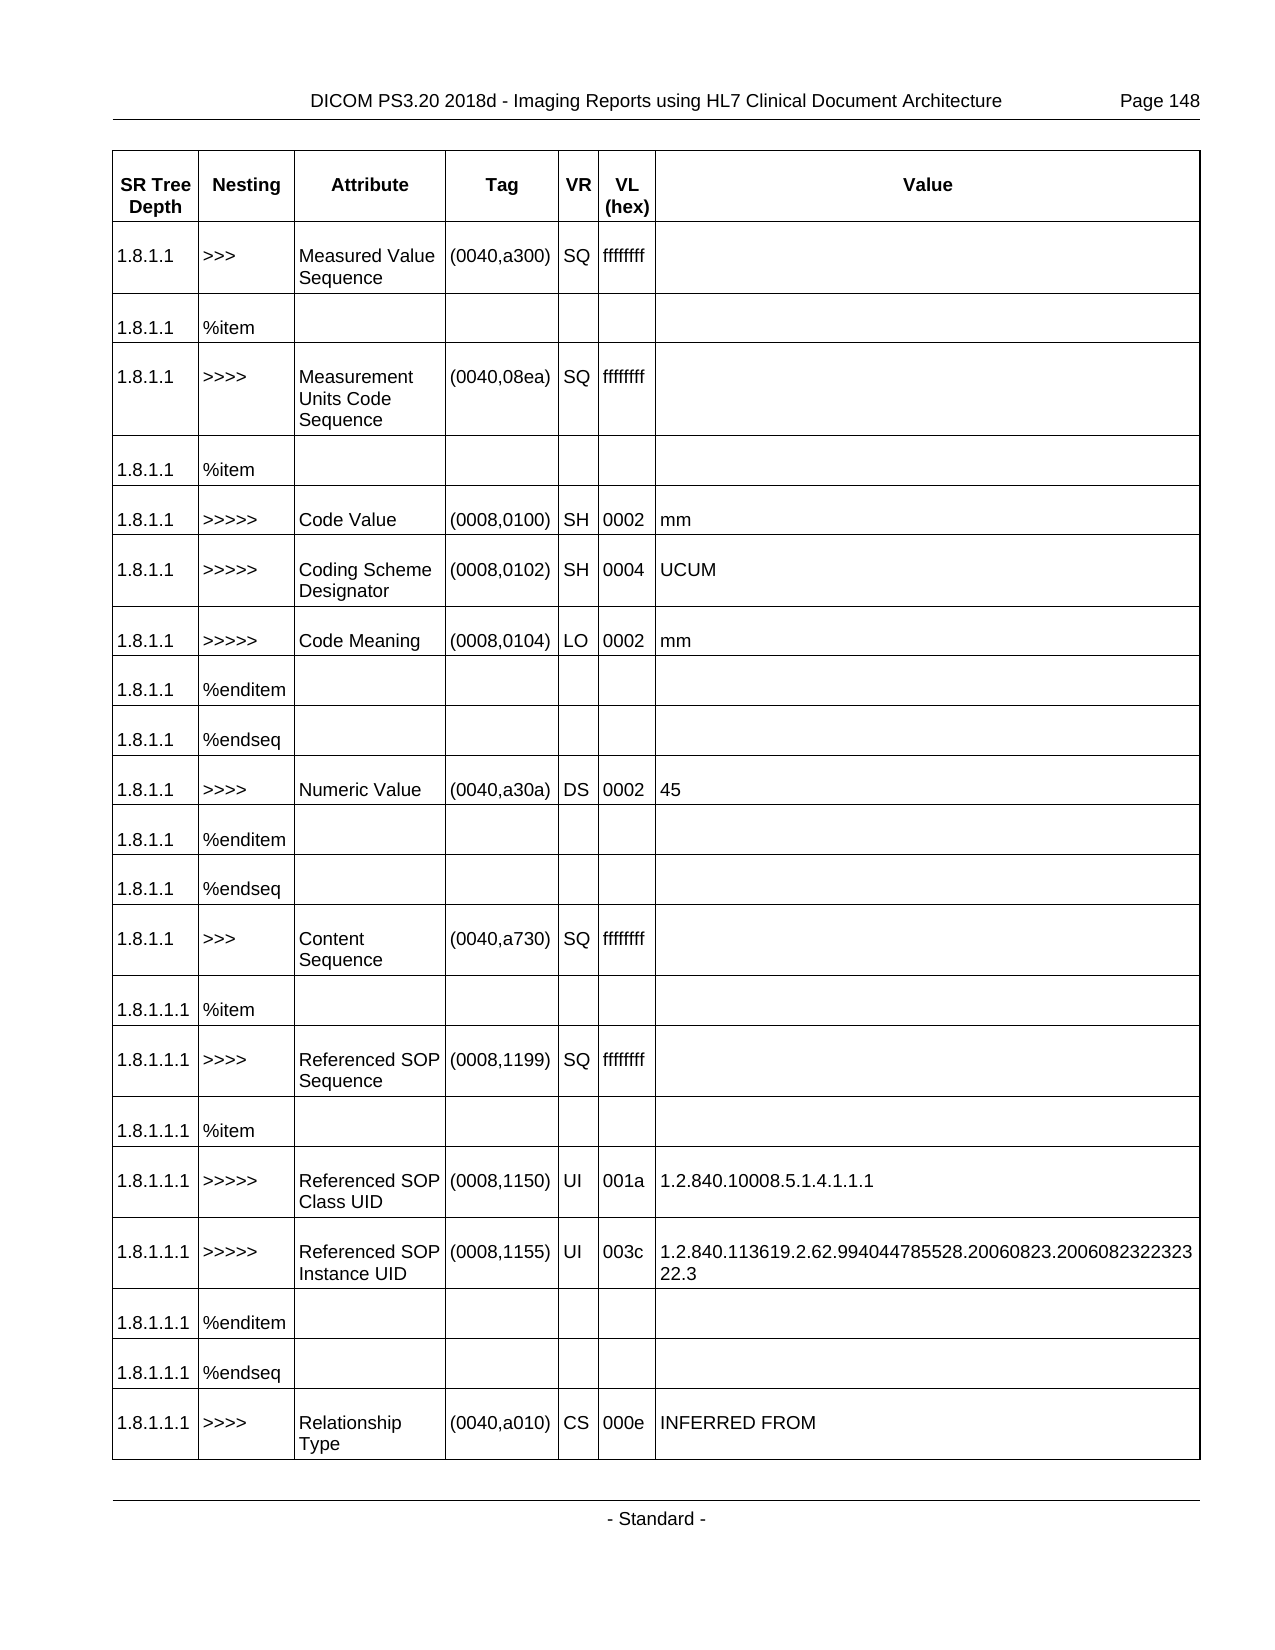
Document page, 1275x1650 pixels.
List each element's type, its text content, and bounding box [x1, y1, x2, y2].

table_cell 1.8.1.1.1 [113, 1339, 198, 1387]
table_cell >>>> [199, 1026, 294, 1096]
table_cell [656, 294, 1199, 342]
table_cell [599, 976, 655, 1025]
table_cell >>>> [199, 756, 294, 804]
table_cell [295, 855, 445, 904]
table_cell 0002 [599, 486, 655, 534]
table_header Value [656, 151, 1199, 221]
table_cell [656, 855, 1199, 904]
table_cell 1.8.1.1 [113, 756, 198, 804]
table_cell ffffffff [599, 905, 655, 975]
table_cell [295, 1097, 445, 1146]
table_cell 1.8.1.1 [113, 607, 198, 655]
table_cell 1.8.1.1 [113, 436, 198, 485]
table_cell [656, 436, 1199, 485]
table_cell 1.8.1.1 [113, 486, 198, 534]
table_cell mm [656, 607, 1199, 655]
table_cell [656, 1097, 1199, 1146]
table_cell [446, 1097, 558, 1146]
table_cell [295, 706, 445, 755]
table_cell 0002 [599, 756, 655, 804]
table_cell [446, 294, 558, 342]
table_cell 1.8.1.1 [113, 855, 198, 904]
table_cell 0002 [599, 607, 655, 655]
table_cell Code Value [295, 486, 445, 534]
table_cell [599, 656, 655, 705]
table_cell [599, 1289, 655, 1338]
table_cell (0008,1155) [446, 1218, 558, 1288]
table_cell (0040,a30a) [446, 756, 558, 804]
table_cell 1.8.1.1.1 [113, 1389, 198, 1459]
table_cell Content Sequence [295, 905, 445, 975]
table_cell [295, 656, 445, 705]
table_cell >>>>> [199, 607, 294, 655]
table_cell >>> [199, 222, 294, 292]
table_cell (0040,a300) [446, 222, 558, 292]
table_cell >>>>> [199, 1147, 294, 1217]
table_cell mm [656, 486, 1199, 534]
table_cell 1.8.1.1.1 [113, 1097, 198, 1146]
table_cell [559, 706, 598, 755]
table_cell [295, 805, 445, 854]
table_header Attribute [295, 151, 445, 221]
table_cell [446, 656, 558, 705]
table_cell %item [199, 1097, 294, 1146]
table_cell %endseq [199, 1339, 294, 1387]
table_cell [295, 976, 445, 1025]
table_cell (0008,0104) [446, 607, 558, 655]
table_cell ffffffff [599, 222, 655, 292]
table_header VR [559, 151, 598, 221]
table_cell 1.8.1.1.1 [113, 1218, 198, 1288]
table_cell [559, 1097, 598, 1146]
table_cell (0008,1150) [446, 1147, 558, 1217]
table_cell [559, 855, 598, 904]
table_cell SQ [559, 905, 598, 975]
table_cell (0008,0102) [446, 535, 558, 606]
table_cell 000e [599, 1389, 655, 1459]
table_cell [599, 436, 655, 485]
table_cell [656, 656, 1199, 705]
table_cell [599, 1097, 655, 1146]
table_cell (0040,a010) [446, 1389, 558, 1459]
table_cell >>>>> [199, 1218, 294, 1288]
table_cell ffffffff [599, 343, 655, 435]
table_cell Code Meaning [295, 607, 445, 655]
table_cell [559, 805, 598, 854]
table_cell 1.8.1.1 [113, 656, 198, 705]
table_cell %item [199, 976, 294, 1025]
table_cell [656, 1026, 1199, 1096]
table_cell [656, 976, 1199, 1025]
table_cell ffffffff [599, 1026, 655, 1096]
table_cell [656, 1289, 1199, 1338]
table_cell [446, 855, 558, 904]
table_cell 1.2.840.113619.2.62.994044785528.20060823.200608232232322.3 [656, 1218, 1199, 1288]
table_cell >>>>> [199, 535, 294, 606]
table_cell SH [559, 535, 598, 606]
table_cell Referenced SOP Sequence [295, 1026, 445, 1096]
table_header Nesting [199, 151, 294, 221]
table_cell %item [199, 436, 294, 485]
table_cell INFERRED FROM [656, 1389, 1199, 1459]
table_cell SH [559, 486, 598, 534]
table_cell UI [559, 1218, 598, 1288]
table_cell 1.8.1.1.1 [113, 976, 198, 1025]
table_cell [446, 1289, 558, 1338]
table_cell 003c [599, 1218, 655, 1288]
table_cell %enditem [199, 805, 294, 854]
table_cell [599, 294, 655, 342]
table_cell 1.8.1.1 [113, 905, 198, 975]
table_cell [656, 222, 1199, 292]
table_cell %endseq [199, 855, 294, 904]
table_cell >>>>> [199, 486, 294, 534]
table_cell [599, 855, 655, 904]
table_cell 1.8.1.1 [113, 706, 198, 755]
table_cell (0008,0100) [446, 486, 558, 534]
table_cell 1.8.1.1 [113, 535, 198, 606]
table_cell [559, 1289, 598, 1338]
table_cell Referenced SOP Instance UID [295, 1218, 445, 1288]
table_cell %endseq [199, 706, 294, 755]
table_cell [599, 805, 655, 854]
table_cell %enditem [199, 656, 294, 705]
table_cell [599, 706, 655, 755]
table_cell [295, 436, 445, 485]
table_cell [656, 1339, 1199, 1387]
table_cell [559, 976, 598, 1025]
table_cell UI [559, 1147, 598, 1217]
table_cell [559, 656, 598, 705]
table_cell 45 [656, 756, 1199, 804]
table_header SR Tree Depth [113, 151, 198, 221]
table_cell [656, 706, 1199, 755]
table_cell Referenced SOP Class UID [295, 1147, 445, 1217]
table_cell 001a [599, 1147, 655, 1217]
table_cell Measurement Units Code Sequence [295, 343, 445, 435]
table_cell 1.8.1.1.1 [113, 1026, 198, 1096]
table_cell LO [559, 607, 598, 655]
table_cell [446, 805, 558, 854]
table_cell CS [559, 1389, 598, 1459]
table_cell >>>> [199, 1389, 294, 1459]
table_cell [446, 976, 558, 1025]
table_cell %enditem [199, 1289, 294, 1338]
table_cell (0040,a730) [446, 905, 558, 975]
table_cell [446, 436, 558, 485]
table_cell [559, 1339, 598, 1387]
table_cell UCUM [656, 535, 1199, 606]
table_cell 1.2.840.10008.5.1.4.1.1.1 [656, 1147, 1199, 1217]
table_cell [295, 294, 445, 342]
table_cell Coding Scheme Designator [295, 535, 445, 606]
table_cell (0008,1199) [446, 1026, 558, 1096]
table_cell 0004 [599, 535, 655, 606]
table_cell [656, 343, 1199, 435]
table_cell SQ [559, 1026, 598, 1096]
table_cell 1.8.1.1.1 [113, 1147, 198, 1217]
table_cell [656, 805, 1199, 854]
table_cell [446, 1339, 558, 1387]
table_cell Relationship Type [295, 1389, 445, 1459]
table_cell %item [199, 294, 294, 342]
table_cell 1.8.1.1 [113, 222, 198, 292]
table_header VL (hex) [599, 151, 655, 221]
table_cell [559, 436, 598, 485]
table_cell 1.8.1.1 [113, 805, 198, 854]
table_cell SQ [559, 343, 598, 435]
table_cell Numeric Value [295, 756, 445, 804]
table_cell >>> [199, 905, 294, 975]
table_header Tag [446, 151, 558, 221]
table_cell [446, 706, 558, 755]
table_cell [656, 905, 1199, 975]
table_cell [599, 1339, 655, 1387]
table_cell 1.8.1.1.1 [113, 1289, 198, 1338]
table_cell (0040,08ea) [446, 343, 558, 435]
table_cell 1.8.1.1 [113, 343, 198, 435]
table_cell SQ [559, 222, 598, 292]
table_cell >>>> [199, 343, 294, 435]
table_cell [295, 1289, 445, 1338]
table_cell DS [559, 756, 598, 804]
table_cell Measured Value Sequence [295, 222, 445, 292]
table_cell [559, 294, 598, 342]
table_cell [295, 1339, 445, 1387]
table_cell 1.8.1.1 [113, 294, 198, 342]
